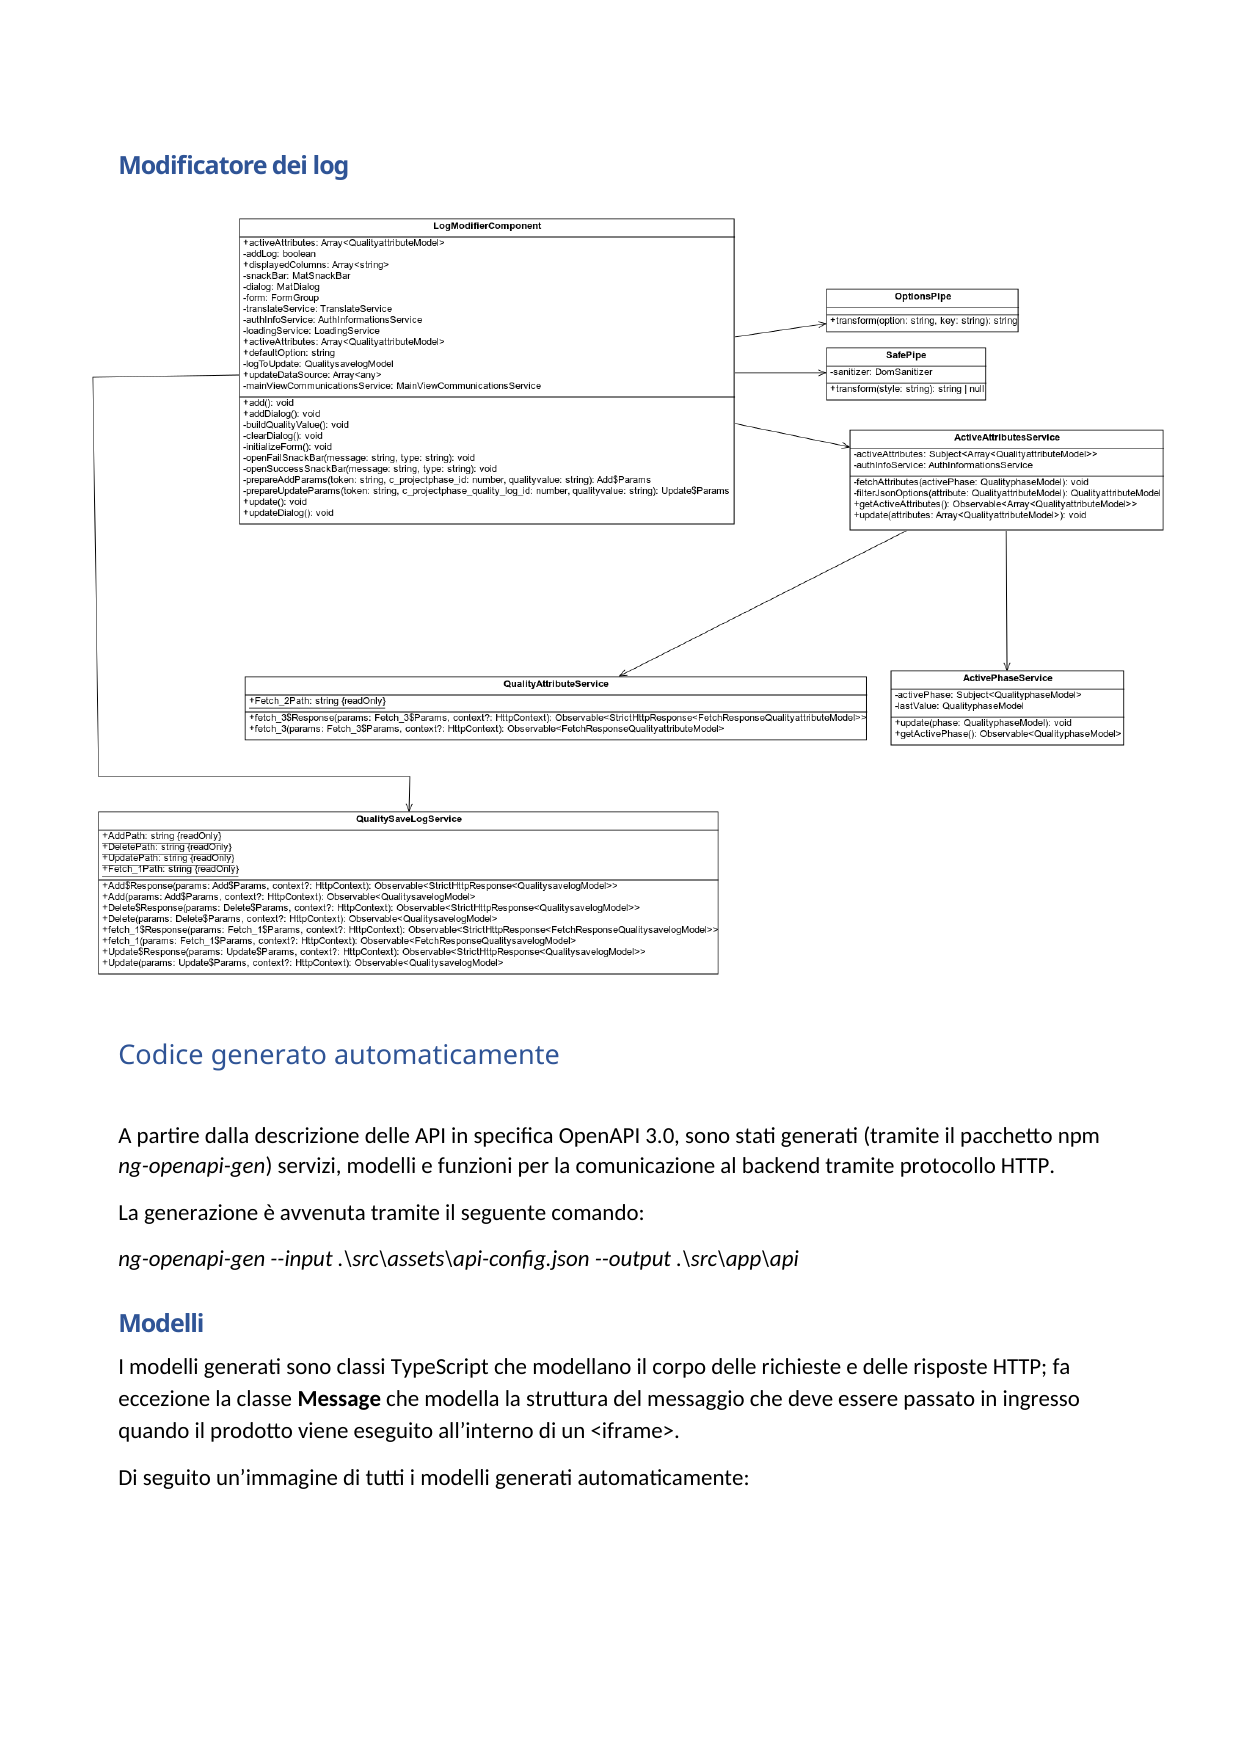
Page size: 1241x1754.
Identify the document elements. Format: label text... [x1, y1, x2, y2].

text I modelli generati sono classi TypeScript che modellano il corpo delle richieste e delle risposte HTTP; fa eccezione la classe Message che modella la struttura del messaggio che deve essere passato in ingresso quando il prodotto viene eseguito all’interno di un <iframe>. [118, 1352, 1122, 1444]
subtitle Modificatore dei log [118, 148, 1122, 182]
text A partire dalla descrizione delle API in specifica OpenAPI 3.0, sono stati generati (tramite il pacchetto npm ng-openapi-gen) servizi, modelli e funzioni per la comunicazione al backend tramite protocollo HTTP. [118, 1121, 1122, 1179]
subtitle Modelli [118, 1306, 1122, 1340]
subtitle Codice generato automaticamente [118, 1036, 1122, 1072]
text ng-openapi-gen --input .\src\assets\api-config.json --output .\src\app\api [118, 1244, 1122, 1272]
picture [85, 211, 1171, 981]
text Di seguito un’immagine di tutti i modelli generati automaticamente: [118, 1463, 1122, 1491]
text La generazione è avvenuta tramite il seguente comando: [118, 1198, 1122, 1226]
